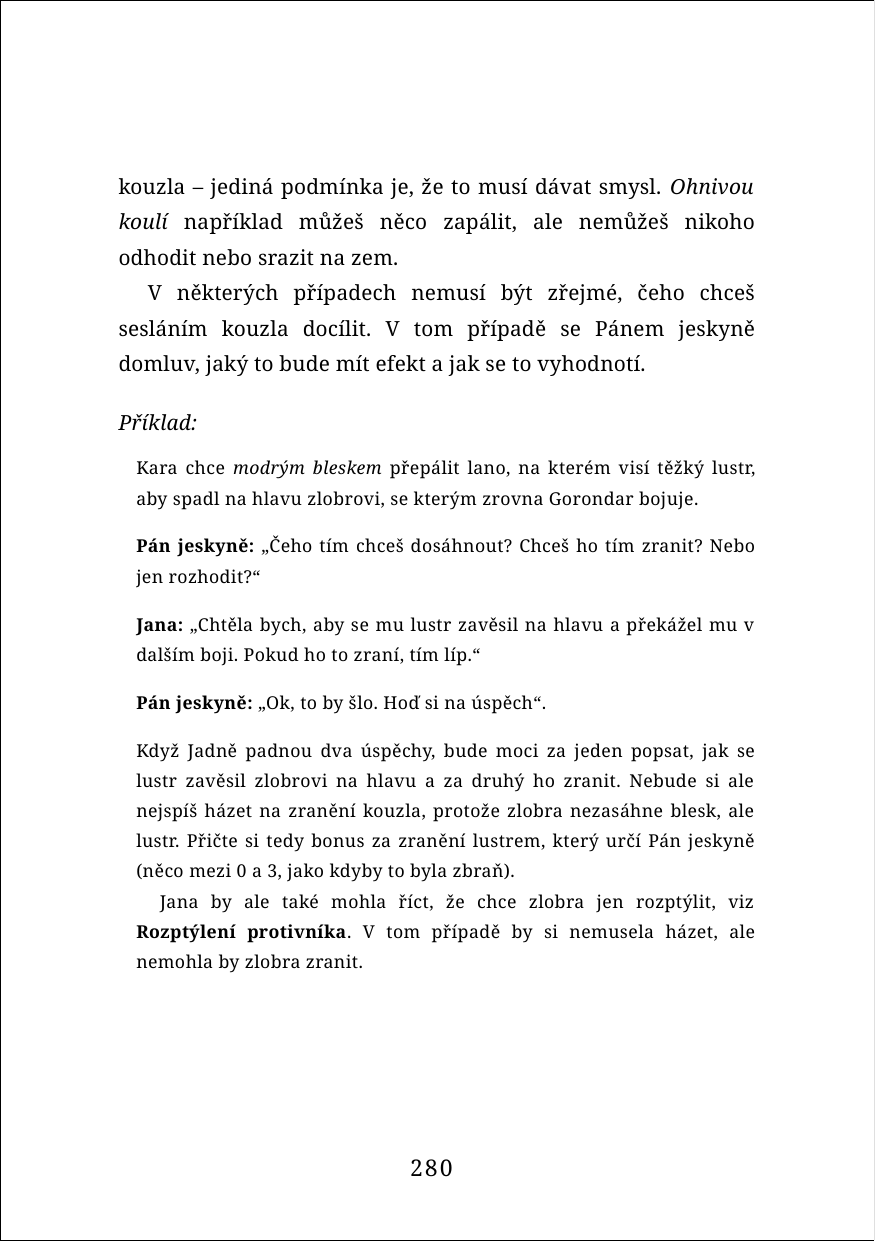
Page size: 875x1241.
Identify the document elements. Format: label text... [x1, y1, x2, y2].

text Kara chce modrým bleskem přepálit lano, na kterém visí těžký lustr, aby spadl na hlavu zlobrovi, se kterým zrovna Gorondar bojuje. [136, 456, 756, 510]
text kouzla – jediná podmínka je, že to musí dávat smysl. Ohnivou koulí například můžeš něco zapálit, ale nemůžeš nikoho odhodit nebo srazit na zem. V některých případech nemusí být zřejmé, čeho chceš sesláním kouzla docílit. V tom případě se Pánem jeskyně domluv, jaký to bude mít efekt a jak se to vyhodnotí. [118, 172, 756, 378]
text Pán jeskyně: „Ok, to by šlo. Hoď si na úspěch“. [136, 690, 756, 714]
text Jana: „Chtěla bych, aby se mu lustr zavěsil na hlavu a překážel mu v dalším boji. Pokud ho to zraní, tím líp.“ [136, 612, 756, 666]
text Pán jeskyně: „Čeho tím chceš dosáhnout? Chceš ho tím zranit? Nebo jen rozhodit?“ [136, 534, 756, 588]
text Když Jadně padnou dva úspěchy, bude moci za jeden popsat, jak se lustr zavěsil zlobrovi na hlavu a za druhý ho zranit. Nebude si ale nejspíš házet na zranění kouzla, protože zlobra nezasáhne blesk, ale lustr. Přičte si tedy bonus za zranění lustrem, který určí Pán jeskyně (něco mezi 0 a 3, jako kdyby to byla zbraň). Jana by ale také mohla říct, že chce zlobra jen rozptýlit, viz Rozptýlení protivníka. V tom případě by si nemusela házet, ale nemohla by zlobra zranit. [136, 738, 756, 974]
text Příklad: [118, 408, 756, 437]
